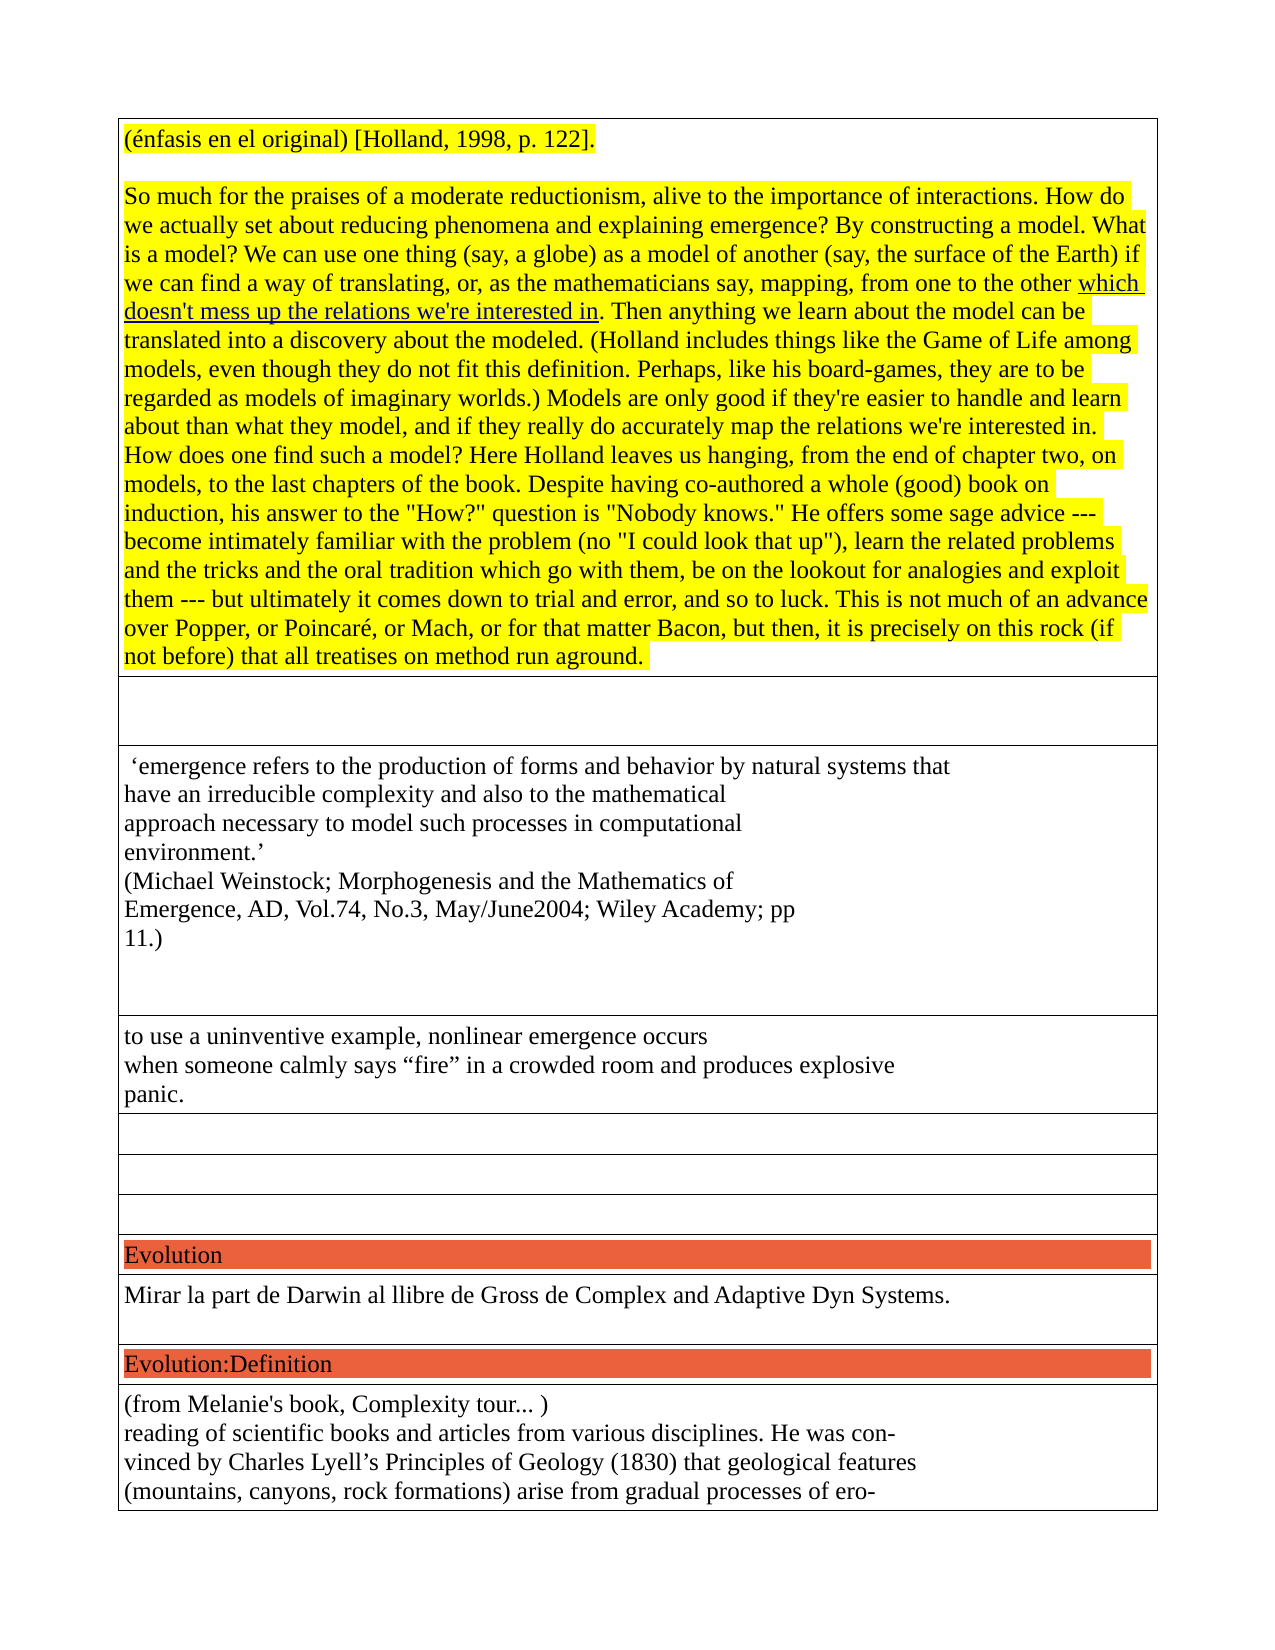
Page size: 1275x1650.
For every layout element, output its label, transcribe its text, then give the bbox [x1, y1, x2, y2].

table_cell to use a uninventive example, nonlinear emergence occurs when someone calmly says “fire” in a crowded room and produces explosive panic. [119, 1016, 1157, 1113]
table_cell [119, 1195, 1157, 1234]
table_cell [119, 1114, 1157, 1153]
table_cell Mirar la part de Darwin al llibre de Gross de Complex and Adaptive Dyn Systems. [119, 1275, 1157, 1343]
table_cell ‘emergence refers to the production of forms and behavior by natural systems that have an irreducible complexity and also to the mathematical approach necessary to model such processes in computational environment.’ (Michael Weinstock; Morphogenesis and the Mathematics of Emergence, AD, Vol.74, No.3, May/June2004; Wiley Academy; pp 11.) [119, 746, 1157, 1015]
table_cell (from Melanie's book, Complexity tour... ) reading of scientific books and articles from various disciplines. He was con- vinced by Charles Lyell’s Principles of Geology (1830) that geological features (mountains, canyons, rock formations) arise from gradual processes of ero- [119, 1385, 1157, 1510]
table_cell [119, 1155, 1157, 1194]
table_cell [119, 677, 1157, 745]
table_cell (énfasis en el original) [Holland, 1998, p. 122]. So much for the praises of a moderate reductionism, alive to the importance of interactions. How do we actually set about reducing phenomena and explaining emergence? By constructing a model. What is a model? We can use one thing (say, a globe) as a model of another (say, the surface of the Earth) if we can find a way of translating, or, as the mathematicians say, mapping, from one to the other which doesn't mess up the relations we're interested in. Then anything we learn about the model can be translated into a discovery about the modeled. (Holland includes things like the Game of Life among models, even though they do not fit this definition. Perhaps, like his board-games, they are to be regarded as models of imaginary worlds.) Models are only good if they're easier to handle and learn about than what they model, and if they really do accurately map the relations we're interested in. How does one find such a model? Here Holland leaves us hanging, from the end of chapter two, on models, to the last chapters of the book. Despite having co-authored a whole (good) book on induction, his answer to the "How?" question is "Nobody knows." He offers some sage advice --- become intimately familiar with the problem (no "I could look that up"), learn the related problems and the tricks and the oral tradition which go with them, be on the lookout for analogies and exploit them --- but ultimately it comes down to trial and error, and so to luck. This is not much of an advance over Popper, or Poincaré, or Mach, or for that matter Bacon, but then, it is precisely on this rock (if not before) that all treatises on method run aground. [119, 119, 1157, 676]
table_cell Evolution [119, 1235, 1157, 1274]
table_cell Evolution:Definition [119, 1345, 1157, 1384]
